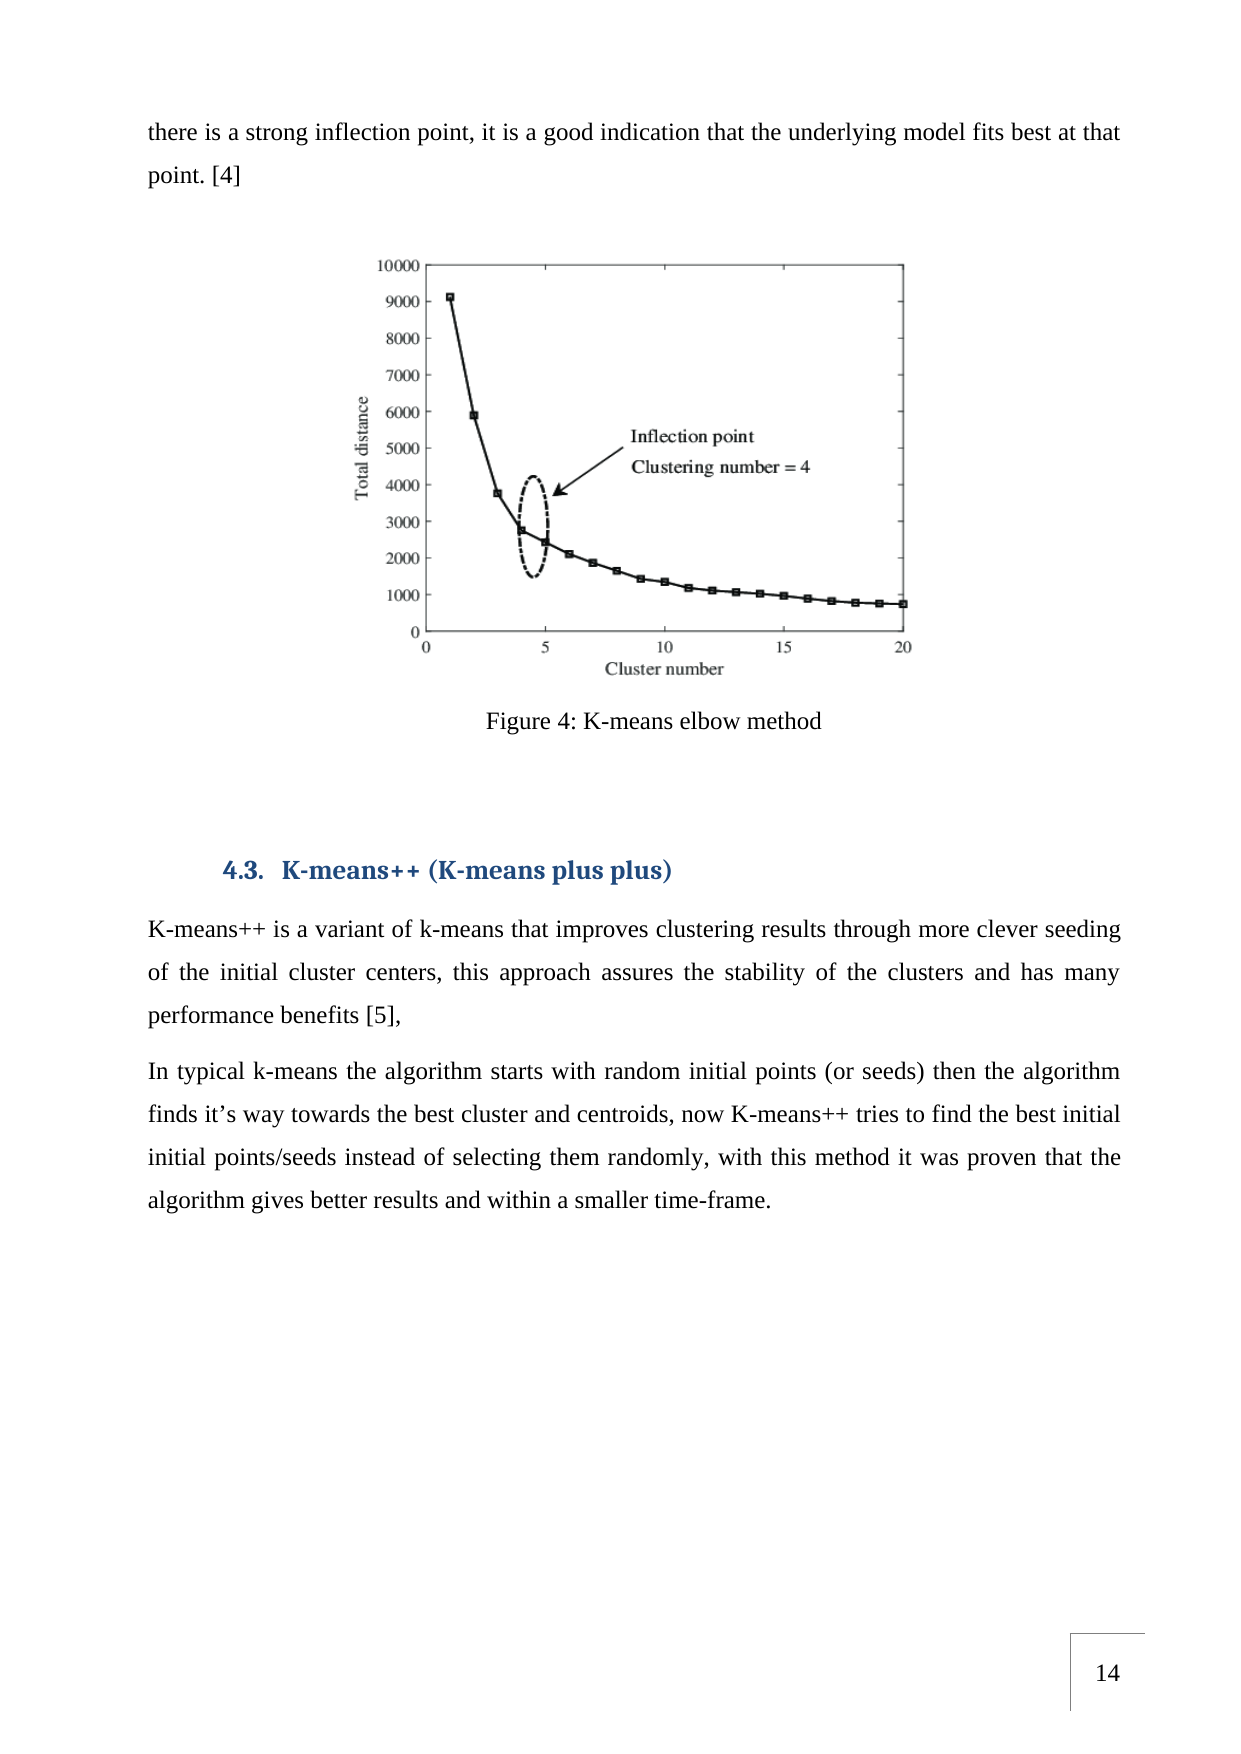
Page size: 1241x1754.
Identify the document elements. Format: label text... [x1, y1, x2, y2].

text there is a strong inflection point, it is a good indication that the underlying model fits best at that point. [4] [148, 117, 1122, 189]
picture [346, 232, 961, 680]
subtitle K-means++ (K-means plus plus) [223, 855, 1122, 886]
text K-means++ is a variant of k-means that improves clustering results through more clever seeding of the initial cluster centers, this approach assures the stability of the clusters and has many performance benefits [5], [148, 914, 1122, 1029]
text Figure 4: K-means elbow method [155, 680, 1152, 735]
text In typical k-means the algorithm starts with random initial points (or seeds) then the algorithm finds it’s way towards the best cluster and centroids, now K-means++ tries to find the best initial initial points/seeds instead of selecting them randomly, with this method it was proven that the algorithm gives better results and within a smaller time-frame. [148, 1056, 1122, 1214]
